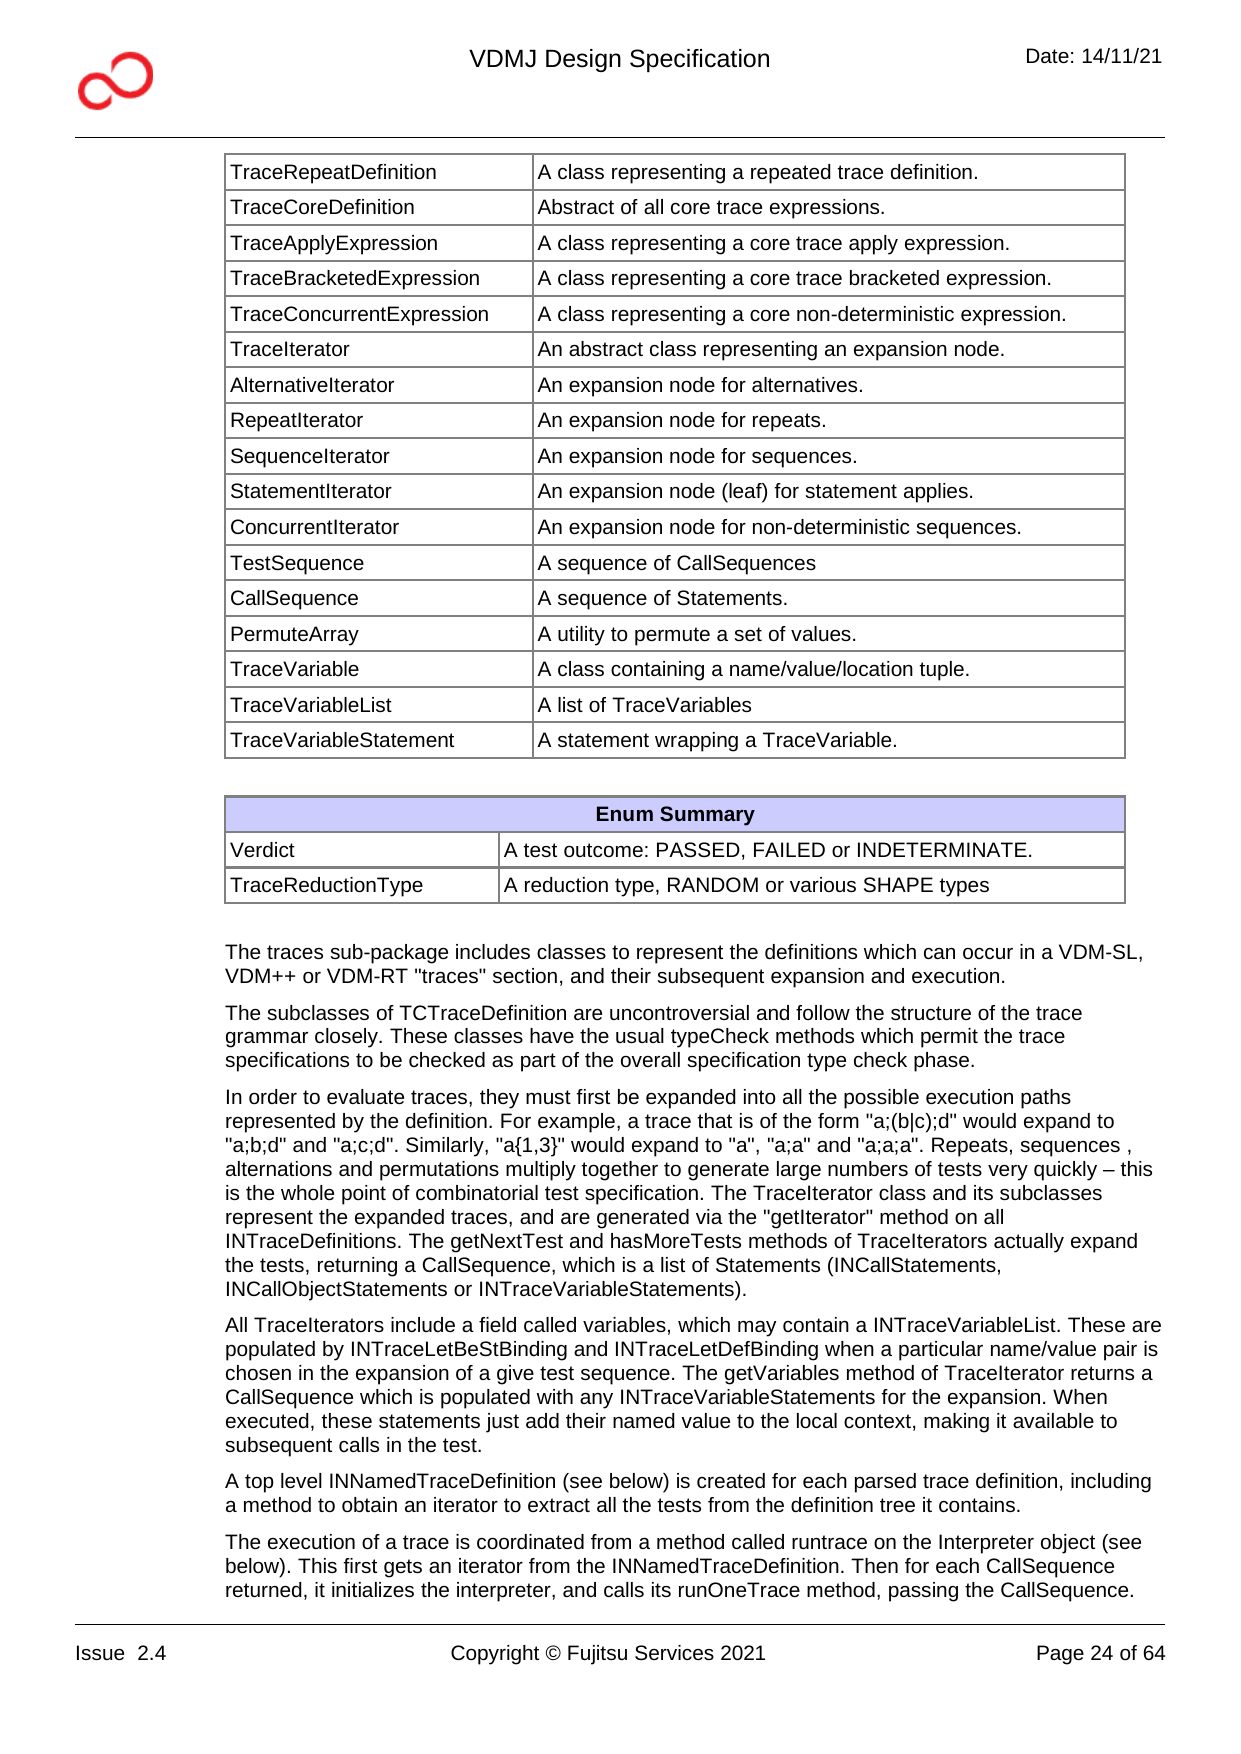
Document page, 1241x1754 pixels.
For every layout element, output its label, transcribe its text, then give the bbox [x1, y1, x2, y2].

table_cell PermuteArray [226, 617, 532, 650]
picture [78, 44, 153, 120]
table_cell TraceVariable [226, 652, 532, 686]
table_cell An expansion node for alternatives. [534, 368, 1124, 402]
table_cell CallSequence [226, 581, 532, 615]
table_cell A statement wrapping a TraceVariable. [534, 723, 1124, 757]
table_cell An abstract class representing an expansion node. [534, 333, 1124, 366]
table_cell TraceVariableList [226, 688, 532, 721]
text The subclasses of TCTraceDefinition are uncontroversial and follow the structure of the trace grammar closely. These classes have the usual typeCheck methods which permit the trace specifications to be checked as part of the overall specification type check phase. [225, 1001, 1165, 1073]
table_cell SequenceIterator [226, 439, 532, 473]
table_cell A sequence of CallSequences [534, 546, 1124, 579]
table_cell A class representing a core trace bracketed expression. [534, 262, 1124, 295]
table_cell A utility to permute a set of values. [534, 617, 1124, 650]
table_cell TraceIterator [226, 333, 532, 366]
table_cell A reduction type, RANDOM or various SHAPE types [500, 869, 1124, 902]
text A top level INNamedTraceDefinition (see below) is created for each parsed trace definition, including a method to obtain an iterator to extract all the tests from the definition tree it contains. [225, 1469, 1165, 1517]
table_cell A class representing a core non-deterministic expression. [534, 297, 1124, 331]
table_header Enum Summary [226, 798, 1124, 831]
table_cell TraceCoreDefinition [226, 191, 532, 224]
text In order to evaluate traces, they must first be expanded into all the possible execution paths represented by the definition. For example, a trace that is of the form "a;(b|c);d" would expand to "a;b;d" and "a;c;d". Similarly, "a{1,3}" would expand to "a", "a;a" and "a;a;a". Repeats, sequences , alternations and permutations multiply together to generate large numbers of tests very quickly – this is the whole point of combinatorial test specification. The TraceIterator class and its subclasses represent the expanded traces, and are generated via the "getIterator" method on all INTraceDefinitions. The getNextTest and hasMoreTests methods of TraceIterators actually expand the tests, returning a CallSequence, which is a list of Statements (INCallStatements, INCallObjectStatements or INTraceVariableStatements). [225, 1085, 1165, 1301]
table_cell An expansion node for repeats. [534, 404, 1124, 437]
text The traces sub-package includes classes to represent the definitions which can occur in a VDM-SL, VDM++ or VDM-RT "traces" section, and their subsequent expansion and execution. [225, 940, 1165, 988]
table_cell TraceReductionType [226, 869, 498, 902]
table_cell ConcurrentIterator [226, 510, 532, 544]
table_cell A class representing a repeated trace definition. [534, 155, 1124, 188]
table_cell A class containing a name/value/location tuple. [534, 652, 1124, 686]
table_cell TraceConcurrentExpression [226, 297, 532, 331]
table_cell StatementIterator [226, 475, 532, 508]
table_cell A test outcome: PASSED, FAILED or INDETERMINATE. [500, 833, 1124, 866]
table_cell A sequence of Statements. [534, 581, 1124, 615]
table_cell Abstract of all core trace expressions. [534, 191, 1124, 224]
table_cell An expansion node for sequences. [534, 439, 1124, 473]
table_cell TraceBracketedExpression [226, 262, 532, 295]
table_cell Verdict [226, 833, 498, 866]
text All TraceIterators include a field called variables, which may contain a INTraceVariableList. These are populated by INTraceLetBeStBinding and INTraceLetDefBinding when a particular name/value pair is chosen in the expansion of a give test sequence. The getVariables method of TraceIterator returns a CallSequence which is populated with any INTraceVariableStatements for the expansion. When executed, these statements just add their named value to the local context, making it available to subsequent calls in the test. [225, 1313, 1165, 1457]
table_cell An expansion node (leaf) for statement applies. [534, 475, 1124, 508]
table_cell TraceVariableStatement [226, 723, 532, 757]
table_cell A class representing a core trace apply expression. [534, 226, 1124, 259]
table_cell TestSequence [226, 546, 532, 579]
table_cell A list of TraceVariables [534, 688, 1124, 721]
table_cell TraceRepeatDefinition [226, 155, 532, 188]
table_cell RepeatIterator [226, 404, 532, 437]
table_cell AlternativeIterator [226, 368, 532, 402]
table_cell An expansion node for non-deterministic sequences. [534, 510, 1124, 544]
table_cell TraceApplyExpression [226, 226, 532, 259]
text The execution of a trace is coordinated from a method called runtrace on the Interpreter object (see below). This first gets an iterator from the INNamedTraceDefinition. Then for each CallSequence returned, it initializes the interpreter, and calls its runOneTrace method, passing the CallSequence. [225, 1530, 1165, 1602]
